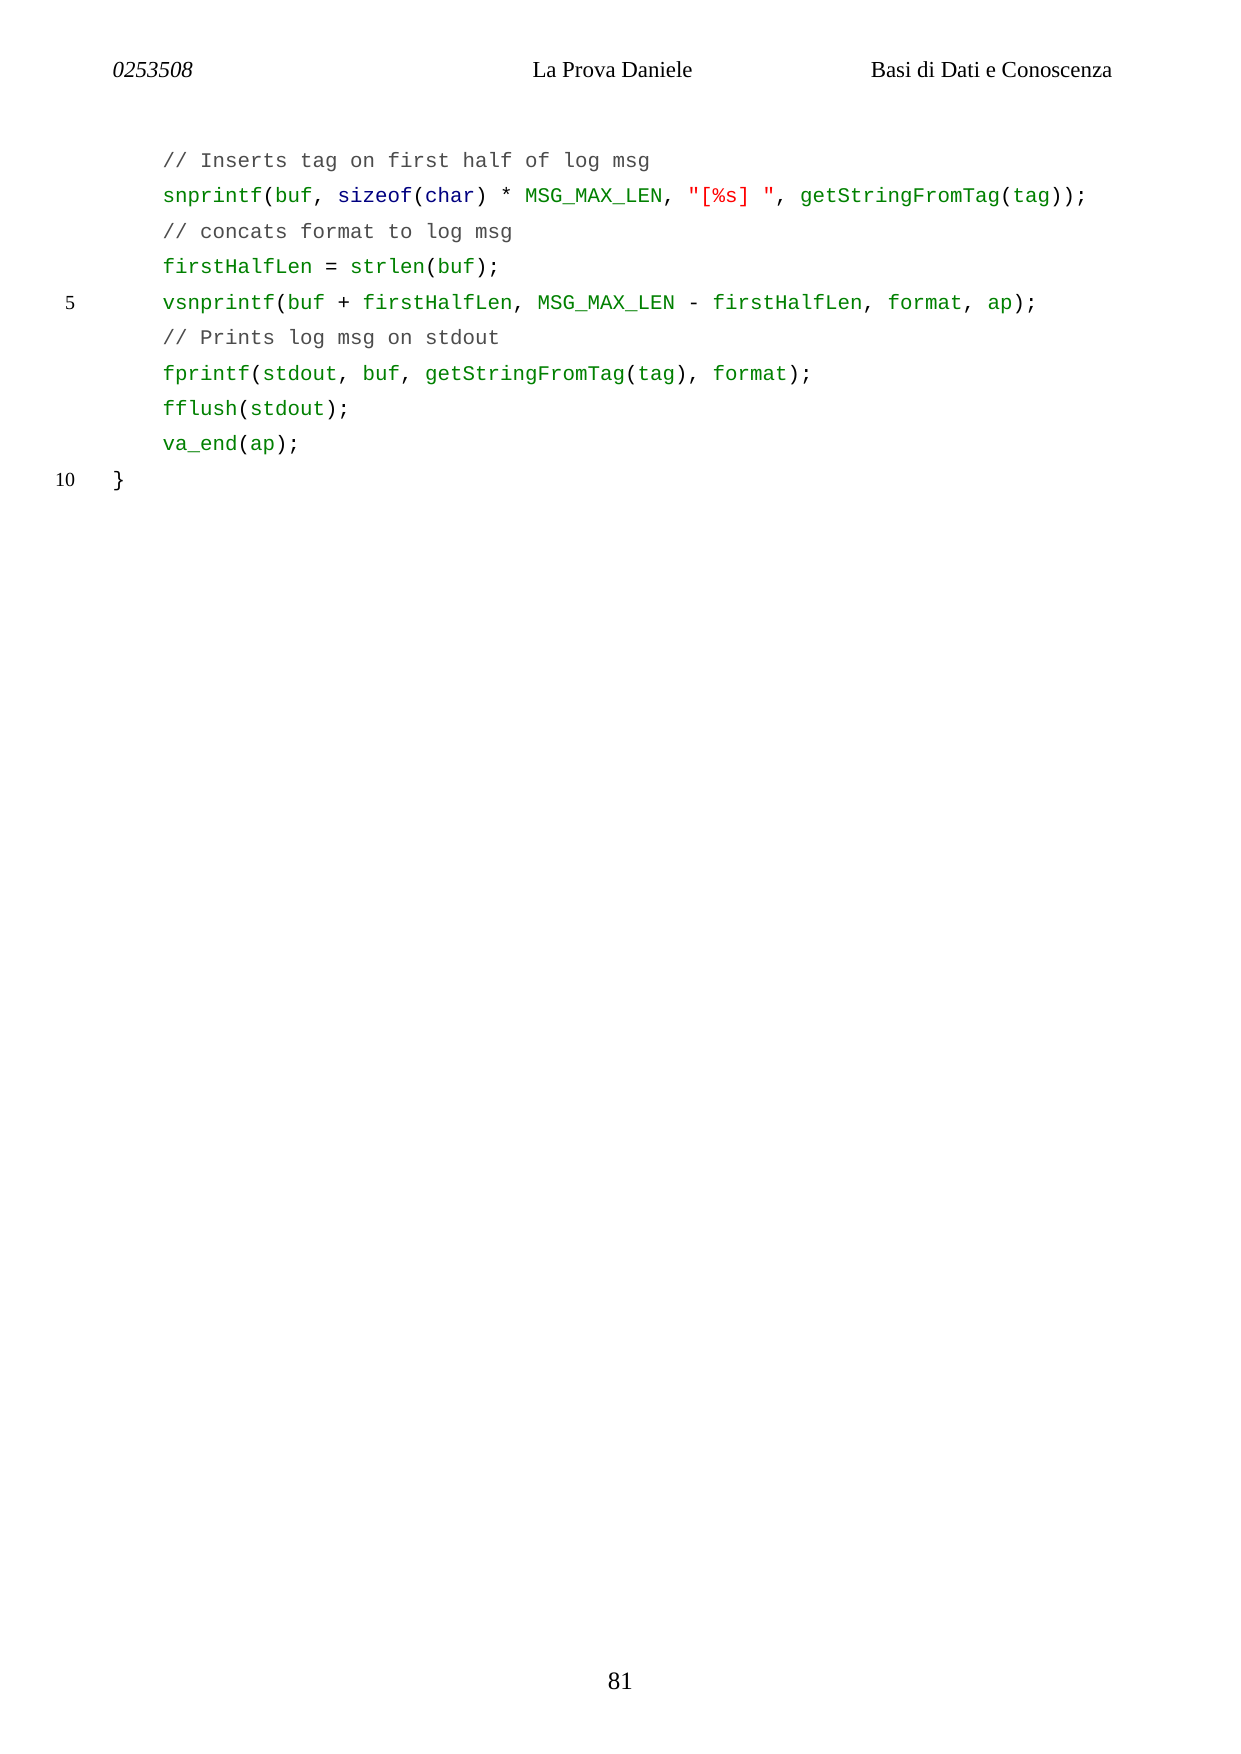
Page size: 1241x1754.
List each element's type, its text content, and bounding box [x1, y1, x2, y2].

text va_end(ap); [112, 433, 1128, 457]
text fflush(stdout); [112, 398, 1128, 422]
text // Inserts tag on first half of log msg [112, 150, 1128, 174]
text } [112, 469, 1128, 492]
text snprintf(buf, sizeof(char) * MSG_MAX_LEN, "[%s] ", getStringFromTag(tag)); [112, 185, 1128, 209]
text vsnprintf(buf + firstHalfLen, MSG_MAX_LEN - firstHalfLen, format, ap); [112, 292, 1128, 315]
text firstHalfLen = strlen(buf); [112, 256, 1128, 280]
text fprintf(stdout, buf, getStringFromTag(tag), format); [112, 362, 1128, 386]
text // concats format to log msg [112, 221, 1128, 244]
text // Prints log msg on stdout [112, 327, 1128, 351]
